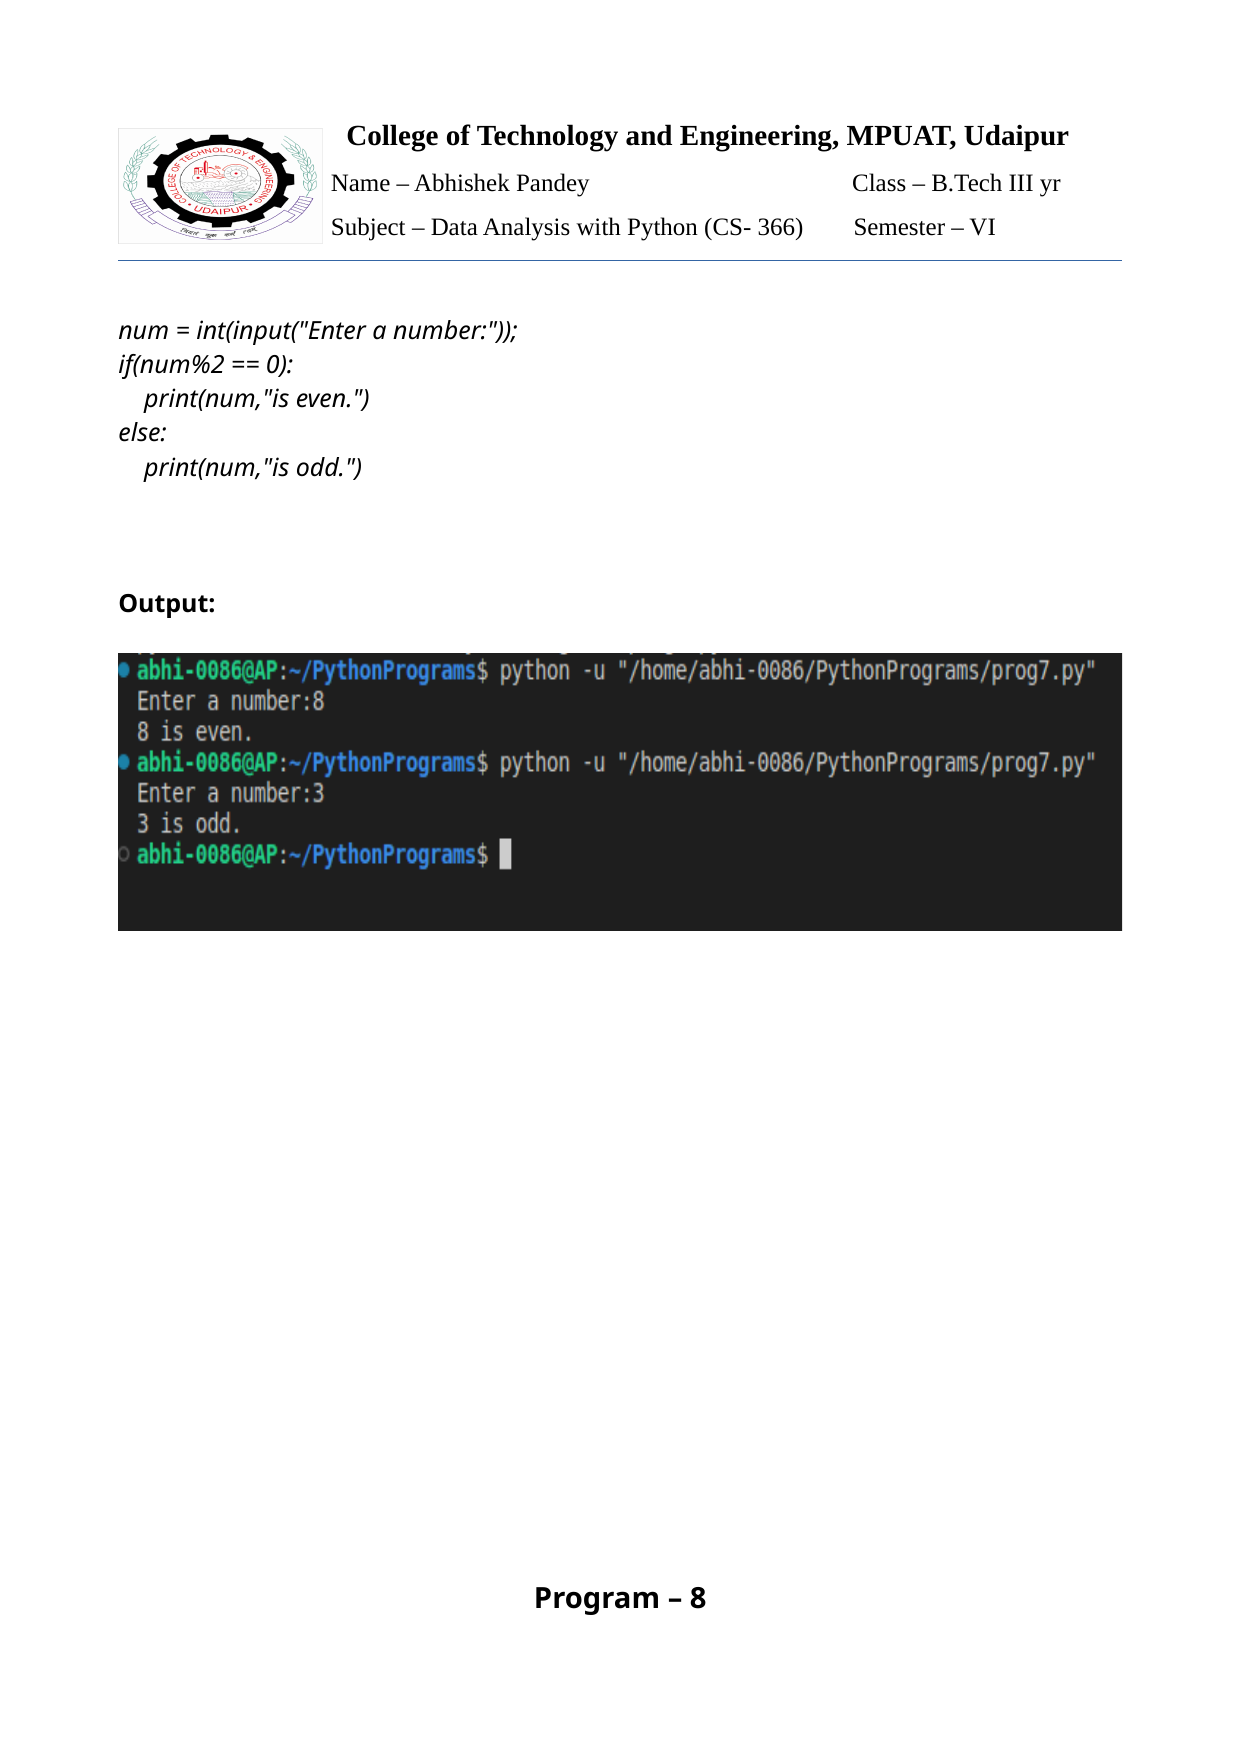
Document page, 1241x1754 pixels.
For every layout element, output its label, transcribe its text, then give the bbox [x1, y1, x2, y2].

text num = int(input("Enter a number:")); [118, 313, 1122, 347]
text Output: [118, 585, 1122, 619]
text print(num,"is odd.") [118, 449, 1122, 483]
picture [118, 653, 1123, 931]
text print(num,"is even.") [118, 381, 1122, 415]
text if(num%2 == 0): [118, 347, 1122, 381]
picture [118, 128, 323, 244]
text else: [118, 415, 1122, 449]
text Program – 8 [118, 1577, 1122, 1617]
